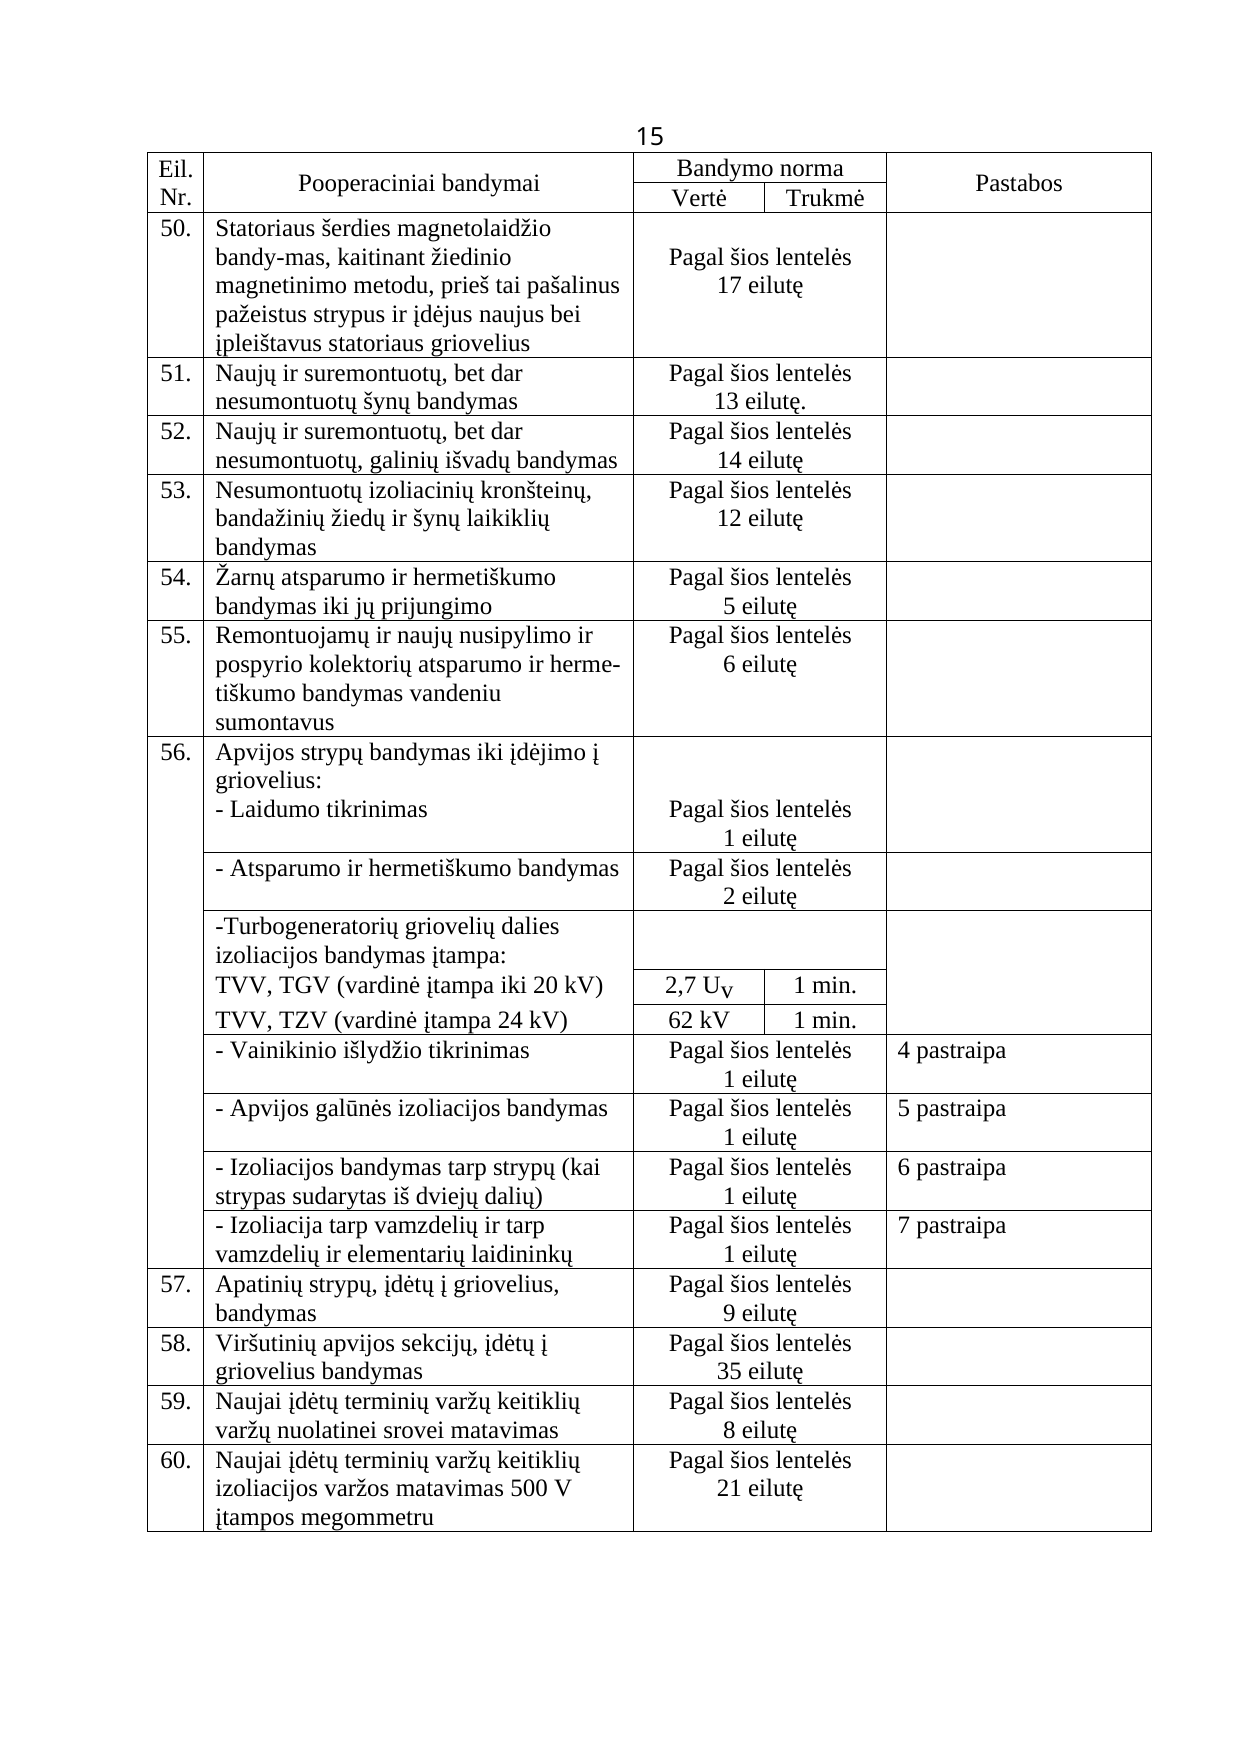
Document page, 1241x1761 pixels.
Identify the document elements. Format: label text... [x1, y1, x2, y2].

table_cell [887, 475, 1151, 561]
table_cell [148, 1210, 203, 1268]
table_cell [887, 853, 1151, 910]
table_cell 60. [148, 1445, 203, 1531]
table_cell [887, 737, 1151, 794]
table_cell Pagal šios lentelės 1 eilutę [634, 1211, 886, 1268]
table_cell Naujų ir suremontuotų, bet dar nesumontuotų šynų bandymas [204, 358, 633, 415]
table_cell 59. [148, 1386, 203, 1444]
table_cell [148, 1004, 203, 1034]
table_cell - Vainikinio išlydžio tikrinimas [204, 1035, 633, 1092]
table_cell Pagal šios lentelės 17 eilutę [634, 213, 886, 357]
table_cell 5 pastraipa [887, 1094, 1151, 1151]
table_cell Pagal šios lentelės 1 eilutę [634, 1035, 886, 1092]
table_cell Naujai įdėtų terminių varžų keitiklių izoliacijos varžos matavimas 500 V įtampos megommetru [204, 1445, 633, 1531]
table_cell [887, 969, 1151, 1004]
table_cell Pagal šios lentelės 35 eilutę [634, 1328, 886, 1385]
table_cell Pagal šios lentelės 5 eilutę [634, 562, 886, 619]
table_cell TVV, TZV (vardinė įtampa 24 kV) [204, 1004, 633, 1034]
table_cell Naujų ir suremontuotų, bet dar nesumontuotų, galinių išvadų bandymas [204, 416, 633, 474]
table_cell Statoriaus šerdies magnetolaidžio bandy-mas, kaitinant žiedinio magnetinimo metodu, prieš tai pašalinus pažeistus strypus ir įdėjus naujus bei įpleištavus statoriaus griovelius [204, 213, 633, 357]
table_cell Žarnų atsparumo ir hermetiškumo bandymas iki jų prijungimo [204, 562, 633, 619]
table_cell Remontuojamų ir naujų nusipylimo ir pospyrio kolektorių atsparumo ir herme-tiškumo bandymas vandeniu sumontavus [204, 621, 633, 736]
table_cell [887, 416, 1151, 474]
table_cell Pagal šios lentelės 2 eilutę [634, 853, 886, 910]
table_cell Apvijos strypų bandymas iki įdėjimo į griovelius: [204, 737, 633, 794]
table_cell [887, 1445, 1151, 1531]
table_cell Pagal šios lentelės 6 eilutę [634, 621, 886, 736]
table_cell - Apvijos galūnės izoliacijos bandymas [204, 1094, 633, 1151]
table_cell 56. [148, 737, 203, 794]
table_cell 50. [148, 213, 203, 357]
table_cell 58. [148, 1328, 203, 1385]
table_cell - Laidumo tikrinimas [204, 794, 633, 852]
table_cell 1 min. [765, 1005, 886, 1034]
table_cell 51. [148, 358, 203, 415]
table_cell [148, 1093, 203, 1151]
table_cell Naujai įdėtų terminių varžų keitiklių varžų nuolatinei srovei matavimas [204, 1386, 633, 1444]
table_cell - Izoliacijos bandymas tarp strypų (kai strypas sudarytas iš dviejų dalių) [204, 1152, 633, 1209]
table_header Bandymo norma [634, 153, 886, 182]
table_cell [887, 794, 1151, 852]
table_cell Pagal šios lentelės 21 eilutę [634, 1445, 886, 1531]
table_cell Trukmė [765, 183, 886, 212]
table_cell [887, 1269, 1151, 1327]
table_cell [634, 911, 764, 969]
table_cell 6 pastraipa [887, 1152, 1151, 1209]
table_cell [887, 911, 1151, 969]
table_cell -Turbogeneratorių griovelių dalies izoliacijos bandymas įtampa: [204, 911, 633, 969]
table_cell [887, 358, 1151, 415]
table_header Pastabos [887, 153, 1151, 212]
table_cell - Izoliacija tarp vamzdelių ir tarp vamzdelių ir elementarių laidininkų [204, 1211, 633, 1268]
table_cell 7 pastraipa [887, 1211, 1151, 1268]
table_cell [887, 562, 1151, 619]
table_cell [148, 794, 203, 852]
table_cell Pagal šios lentelės 8 eilutę [634, 1386, 886, 1444]
table_cell [887, 213, 1151, 357]
table_cell Pagal šios lentelės 1 eilutę [634, 1152, 886, 1209]
table_cell [148, 1151, 203, 1209]
table_cell [887, 621, 1151, 736]
table_cell Pagal šios lentelės 9 eilutę [634, 1269, 886, 1327]
table_cell 62 kV [634, 1005, 764, 1034]
table_cell [887, 1328, 1151, 1385]
table_cell [148, 852, 203, 910]
table_cell [634, 737, 886, 794]
table_cell Apatinių strypų, įdėtų į griovelius, bandymas [204, 1269, 633, 1327]
table_cell Pagal šios lentelės 13 eilutę. [634, 358, 886, 415]
table_cell Pagal šios lentelės 12 eilutę [634, 475, 886, 561]
table_cell [148, 1034, 203, 1092]
table_cell 54. [148, 562, 203, 619]
table_cell Nesumontuotų izoliacinių kronšteinų, bandažinių žiedų ir šynų laikiklių bandymas [204, 475, 633, 561]
table_cell [148, 969, 203, 1004]
table_header Pooperaciniai bandymai [204, 153, 633, 212]
table_cell 57. [148, 1269, 203, 1327]
table_cell [887, 1386, 1151, 1444]
table_cell 4 pastraipa [887, 1035, 1151, 1092]
table_cell 2,7 Uv [634, 970, 764, 1004]
table_cell 53. [148, 475, 203, 561]
table_cell Viršutinių apvijos sekcijų, įdėtų į griovelius bandymas [204, 1328, 633, 1385]
table_cell Pagal šios lentelės 14 eilutę [634, 416, 886, 474]
table_cell 1 min. [765, 970, 886, 1004]
table_cell [764, 911, 886, 969]
table_cell TVV, TGV (vardinė įtampa iki 20 kV) [204, 969, 633, 1004]
table_cell [148, 910, 203, 969]
table_cell - Atsparumo ir hermetiškumo bandymas [204, 853, 633, 910]
table_cell [887, 1004, 1151, 1034]
table_cell 52. [148, 416, 203, 474]
table_cell 55. [148, 621, 203, 736]
table_cell Vertė [634, 183, 764, 212]
table_cell Pagal šios lentelės 1 eilutę [634, 794, 886, 852]
table_header Eil. Nr. [148, 153, 203, 212]
table_cell Pagal šios lentelės 1 eilutę [634, 1094, 886, 1151]
